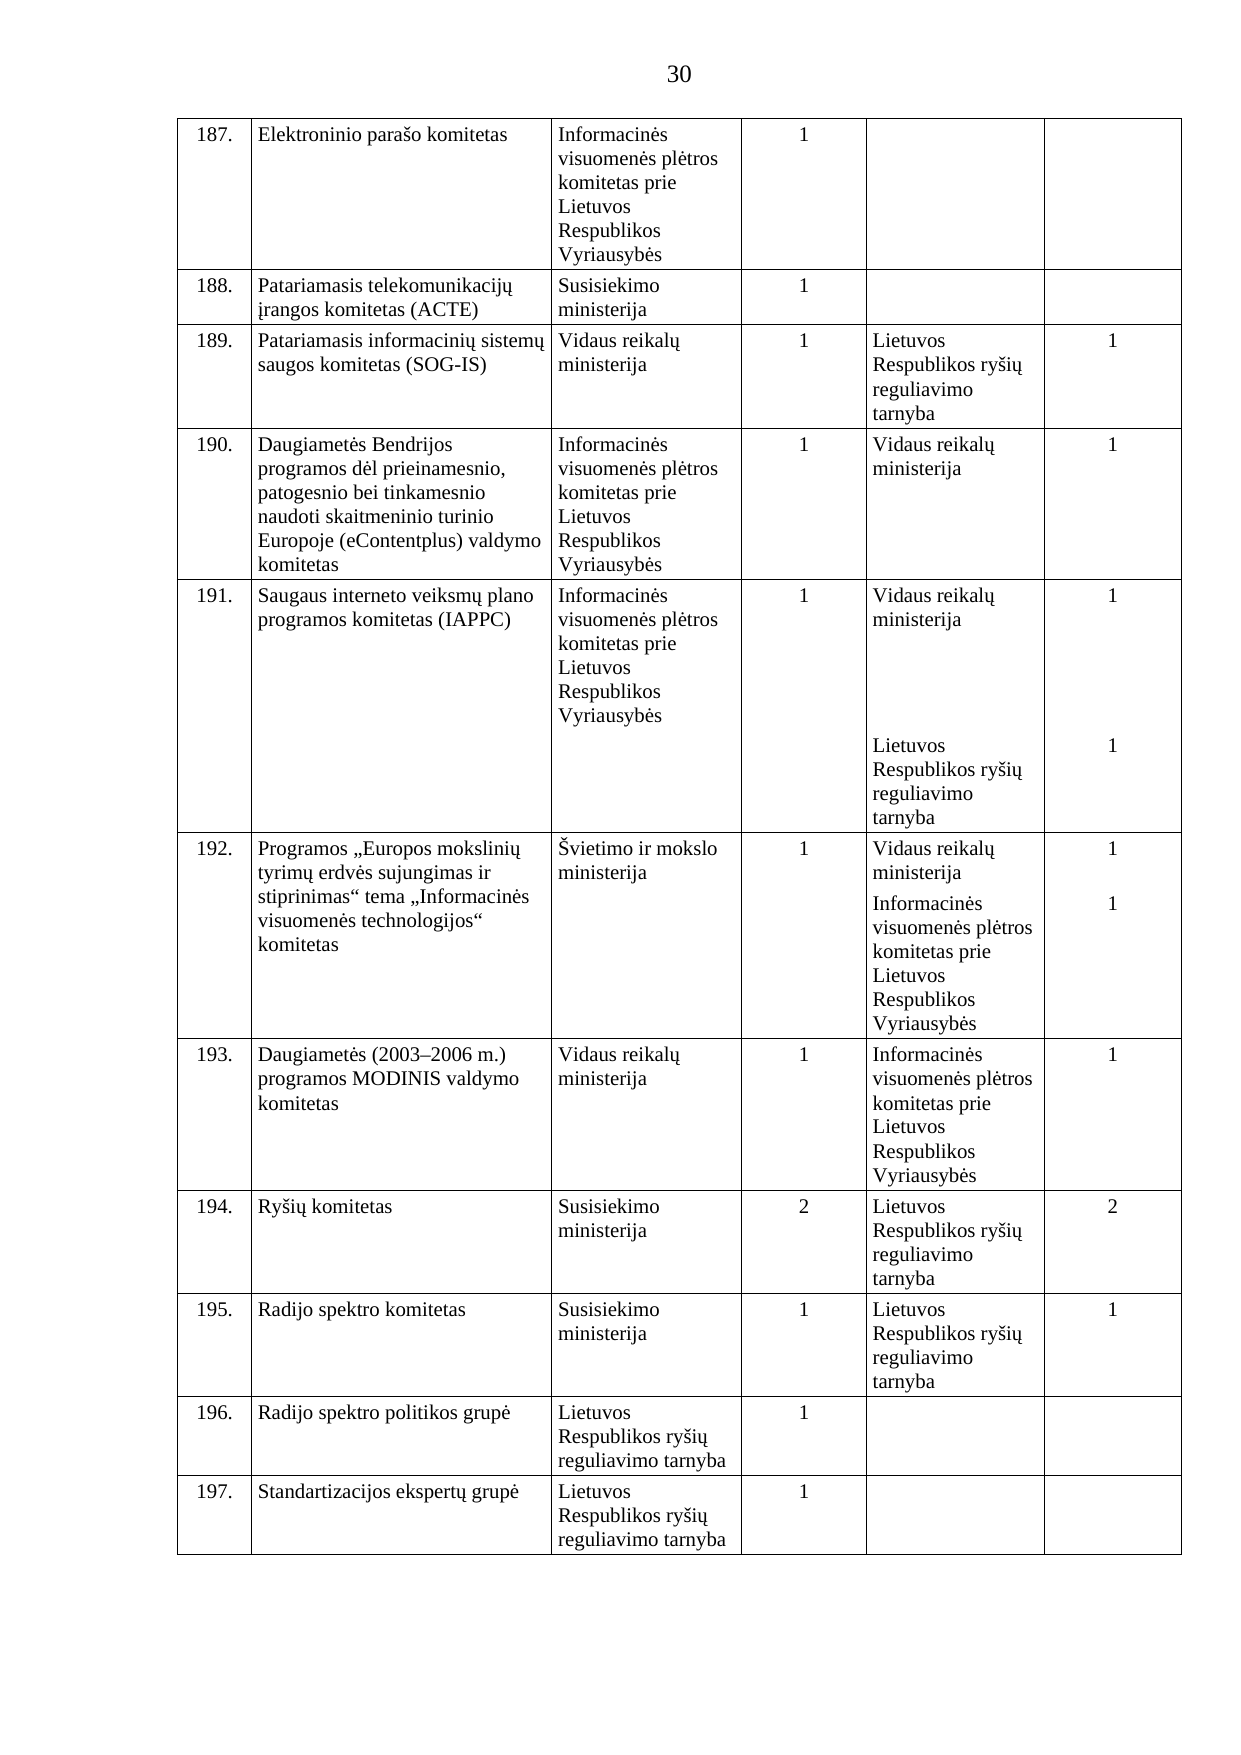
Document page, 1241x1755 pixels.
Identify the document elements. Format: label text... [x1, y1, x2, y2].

table_cell Lietuvos Respublikos ryšių reguliavimo tarnyba [867, 1191, 1044, 1293]
table_cell 1 [742, 833, 866, 887]
table_cell Lietuvos Respublikos ryšių reguliavimo tarnyba [552, 1476, 741, 1554]
table_cell 191. [178, 580, 251, 730]
table_cell 1 [1045, 325, 1181, 427]
table_cell Daugiametės Bendrijos programos dėl prieinamesnio, patogesnio bei tinkamesnio naudoti skaitmeninio turinio Europoje (eContentplus) valdymo komitetas [252, 429, 551, 579]
table_cell 1 [1045, 833, 1181, 887]
table_cell Patariamasis informacinių sistemų saugos komitetas (SOG-IS) [252, 325, 551, 427]
table_cell 1 [742, 1039, 866, 1189]
table_cell 2 [1045, 1191, 1181, 1293]
table_cell Patariamasis telekomunikacijų įrangos komitetas (ACTE) [252, 270, 551, 324]
table_cell Susisiekimo ministerija [552, 270, 741, 324]
table_cell 1 [742, 1397, 866, 1475]
table_cell 1 [742, 1476, 866, 1554]
table_cell 194. [178, 1191, 251, 1293]
table_cell 1 [742, 270, 866, 324]
table_cell Vidaus reikalų ministerija [867, 429, 1044, 579]
table_cell [867, 119, 1044, 269]
table_cell [742, 730, 866, 832]
table_cell Informacinės visuomenės plėtros komitetas prie Lietuvos Respublikos Vyriausybės [552, 580, 741, 730]
table_cell Lietuvos Respublikos ryšių reguliavimo tarnyba [867, 1294, 1044, 1396]
table_cell Ryšių komitetas [252, 1191, 551, 1293]
table_cell Susisiekimo ministerija [552, 1294, 741, 1396]
table_cell [742, 887, 866, 1038]
table_cell [178, 887, 251, 1038]
table_cell 1 [742, 119, 866, 269]
table_cell [1045, 1476, 1181, 1554]
table_cell 1 [1045, 1039, 1181, 1189]
table_cell 197. [178, 1476, 251, 1554]
table_cell Lietuvos Respublikos ryšių reguliavimo tarnyba [867, 325, 1044, 427]
table_cell Vidaus reikalų ministerija [552, 1039, 741, 1189]
table_cell Informacinės visuomenės plėtros komitetas prie Lietuvos Respublikos Vyriausybės [552, 429, 741, 579]
table_cell [178, 730, 251, 832]
table_cell Informacinės visuomenės plėtros komitetas prie Lietuvos Respublikos Vyriausybės [867, 1039, 1044, 1189]
table_cell 1 [742, 325, 866, 427]
table_cell Informacinės visuomenės plėtros komitetas prie Lietuvos Respublikos Vyriausybės [867, 887, 1044, 1038]
table_cell 1 [1045, 1294, 1181, 1396]
table_cell 196. [178, 1397, 251, 1475]
table_cell [552, 730, 741, 832]
table_cell 1 [1045, 887, 1181, 1038]
table_cell 1 [1045, 730, 1181, 832]
table_cell 1 [742, 580, 866, 730]
table_cell [1045, 270, 1181, 324]
table_cell [252, 730, 551, 832]
table_cell Lietuvos Respublikos ryšių reguliavimo tarnyba [867, 730, 1044, 832]
table_cell Standartizacijos ekspertų grupė [252, 1476, 551, 1554]
table_cell Daugiametės (2003–2006 m.) programos MODINIS valdymo komitetas [252, 1039, 551, 1189]
table_cell 1 [742, 1294, 866, 1396]
table_cell [1045, 119, 1181, 269]
table_cell 193. [178, 1039, 251, 1189]
table_cell 188. [178, 270, 251, 324]
table_cell 189. [178, 325, 251, 427]
table_cell Programos „Europos mokslinių tyrimų erdvės sujungimas ir stiprinimas“ tema „Informacinės visuomenės technologijos“ komitetas [252, 833, 551, 1038]
table_cell Vidaus reikalų ministerija [867, 833, 1044, 887]
table_cell Susisiekimo ministerija [552, 1191, 741, 1293]
table_cell [1045, 1397, 1181, 1475]
table_cell Saugaus interneto veiksmų plano programos komitetas (IAPPC) [252, 580, 551, 730]
table_cell [867, 1397, 1044, 1475]
table_cell 1 [1045, 429, 1181, 579]
table_cell Švietimo ir mokslo ministerija [552, 833, 741, 887]
table_cell 192. [178, 833, 251, 887]
table_cell 190. [178, 429, 251, 579]
table_cell Informacinės visuomenės plėtros komitetas prie Lietuvos Respublikos Vyriausybės [552, 119, 741, 269]
table_cell 1 [1045, 580, 1181, 730]
table_cell [867, 270, 1044, 324]
table_cell 195. [178, 1294, 251, 1396]
table_cell Vidaus reikalų ministerija [867, 580, 1044, 730]
table_cell 187. [178, 119, 251, 269]
table_cell 1 [742, 429, 866, 579]
table_cell [552, 887, 741, 1038]
table_cell [867, 1476, 1044, 1554]
table_cell Lietuvos Respublikos ryšių reguliavimo tarnyba [552, 1397, 741, 1475]
table_cell 2 [742, 1191, 866, 1293]
table_cell Vidaus reikalų ministerija [552, 325, 741, 427]
table_cell Radijo spektro politikos grupė [252, 1397, 551, 1475]
table_cell Radijo spektro komitetas [252, 1294, 551, 1396]
table_cell Elektroninio parašo komitetas [252, 119, 551, 269]
